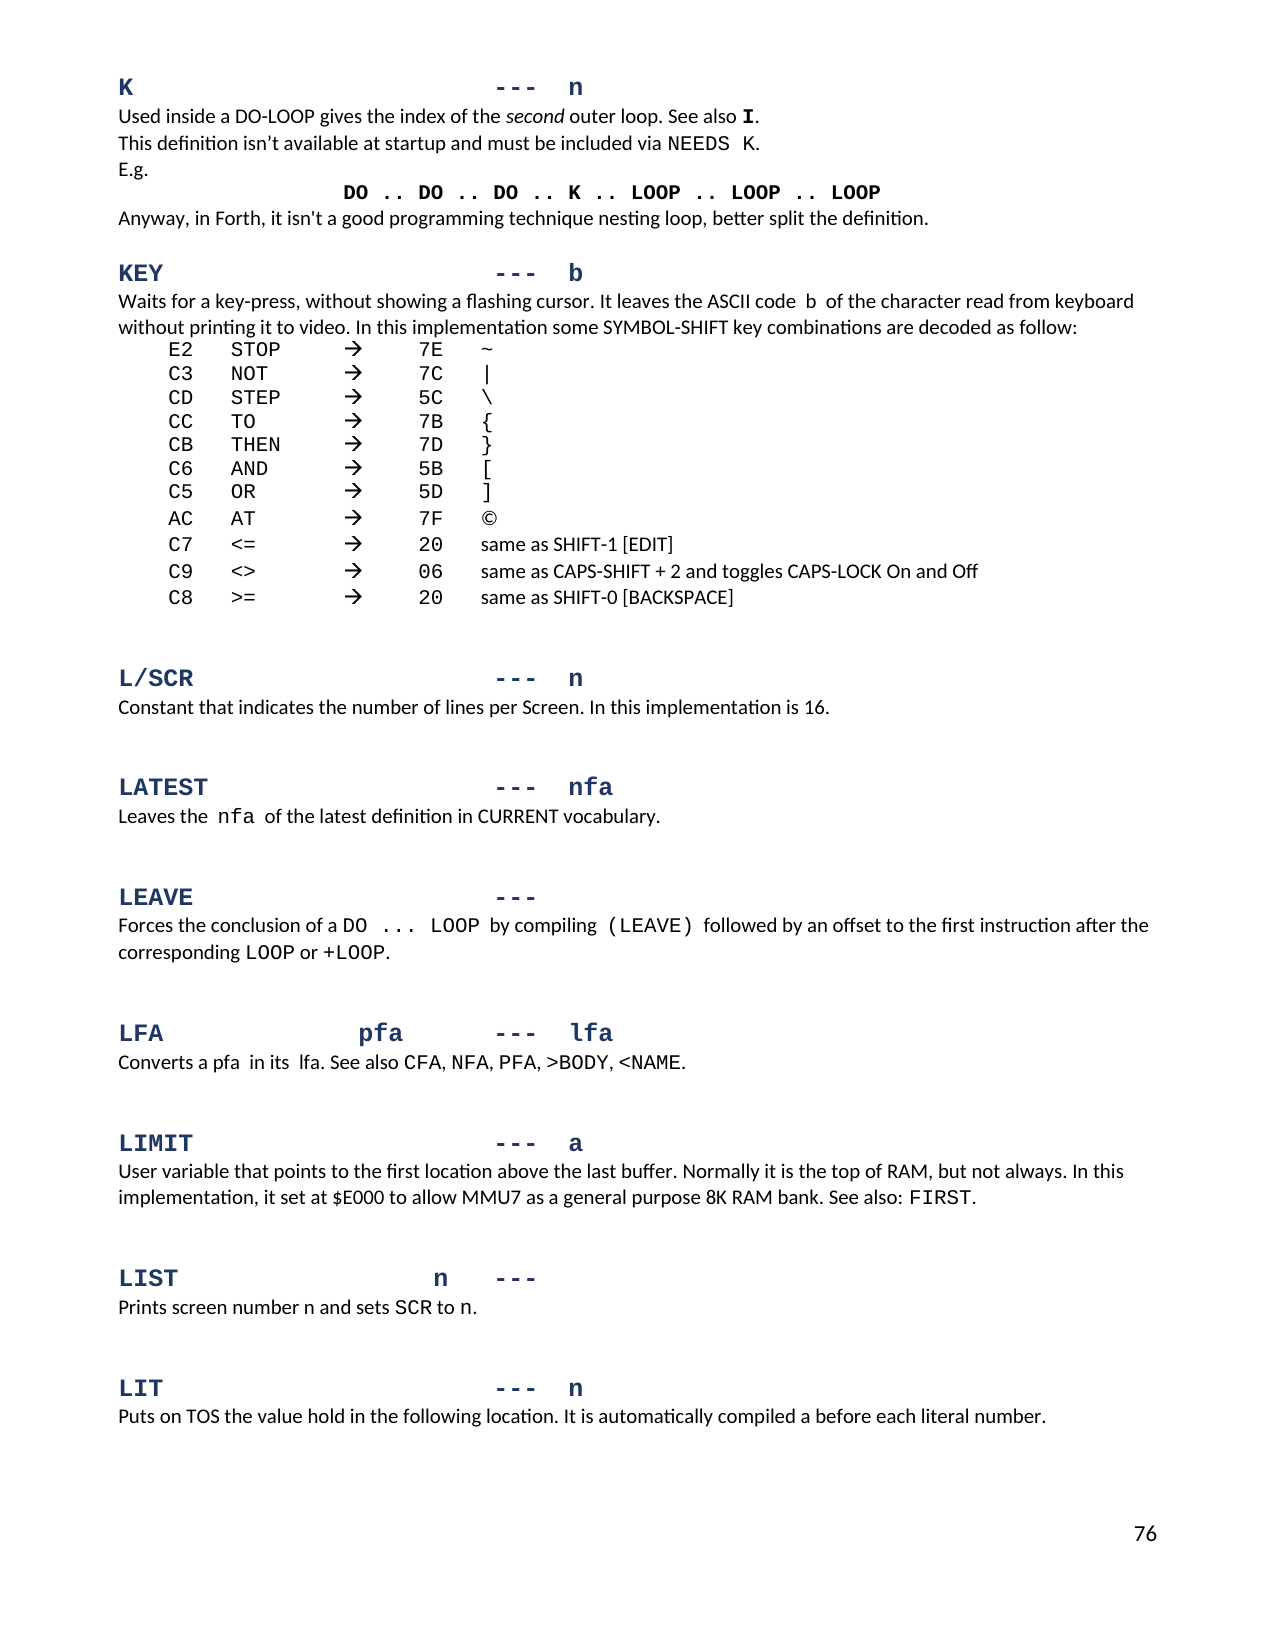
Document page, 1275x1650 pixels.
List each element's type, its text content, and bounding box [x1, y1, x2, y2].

subtitle LIT --- n [118, 1375, 1157, 1404]
subtitle LATEST --- nfa [118, 774, 1157, 803]
text Forces the conclusion of a DO ... LOOP by compiling (LEAVE) followed by an offset to the first instruction after the corresponding LOOP or +LOOP. [118, 913, 1157, 966]
text User variable that points to the first location above the last buffer. Normally it is the top of RAM, but not always. In this implementation, it set at $E000 to allow MMU7 as a general purpose 8K RAM bank. See also: FIRST. [118, 1159, 1157, 1211]
text C7 <=  20 same as SHIFT-1 [EDIT] [118, 531, 1157, 558]
text Puts on TOS the value hold in the following location. It is automatically compiled a before each literal number. [118, 1404, 1157, 1429]
text CC TO  7B { [118, 410, 1157, 434]
text Used inside a DO-LOOP gives the index of the second outer loop. See also I. [118, 103, 1157, 130]
subtitle K --- n [118, 75, 1157, 103]
text DO .. DO .. DO .. K .. LOOP .. LOOP .. LOOP [118, 182, 1157, 205]
text C8 >=  20 same as SHIFT-0 [BACKSPACE] [118, 584, 1157, 611]
subtitle L/SCR --- n [118, 666, 1157, 694]
text C9 <>  06 same as CAPS-SHIFT + 2 and toggles CAPS-LOCK On and Off [118, 558, 1157, 584]
text E.g. [118, 156, 1157, 182]
text This definition isn’t available at startup and must be included via NEEDS K. [118, 130, 1157, 156]
subtitle KEY --- b [118, 260, 1157, 289]
text CB THEN  7D } [118, 434, 1157, 458]
text AC AT  7F © [118, 505, 1157, 531]
text Leaves the nfa of the latest definition in CURRENT vocabulary. [118, 803, 1157, 829]
text C3 NOT  7C | [118, 363, 1157, 387]
subtitle LIST n --- [118, 1266, 1157, 1294]
text E2 STOP  7E ~ [118, 339, 1157, 363]
text C5 OR  5D ] [118, 481, 1157, 505]
text C6 AND  5B [ [118, 458, 1157, 481]
subtitle LFA pfa --- lfa [118, 1021, 1157, 1049]
text Prints screen number n and sets SCR to n. [118, 1294, 1157, 1320]
text Converts a pfa in its lfa. See also CFA, NFA, PFA, >BODY, <NAME. [118, 1049, 1157, 1075]
subtitle LIMIT --- a [118, 1130, 1157, 1159]
text CD STEP  5C \ [118, 387, 1157, 410]
text Waits for a key-press, without showing a flashing cursor. It leaves the ASCII code b of the character read from keyboard without printing it to video. In this implementation some SYMBOL-SHIFT key combinations are decoded as follow: [118, 289, 1157, 339]
subtitle LEAVE --- [118, 884, 1157, 913]
text Anyway, in Forth, it isn't a good programming technique nesting loop, better split the definition. [118, 205, 1157, 231]
text Constant that indicates the number of lines per Screen. In this implementation is 16. [118, 694, 1157, 719]
